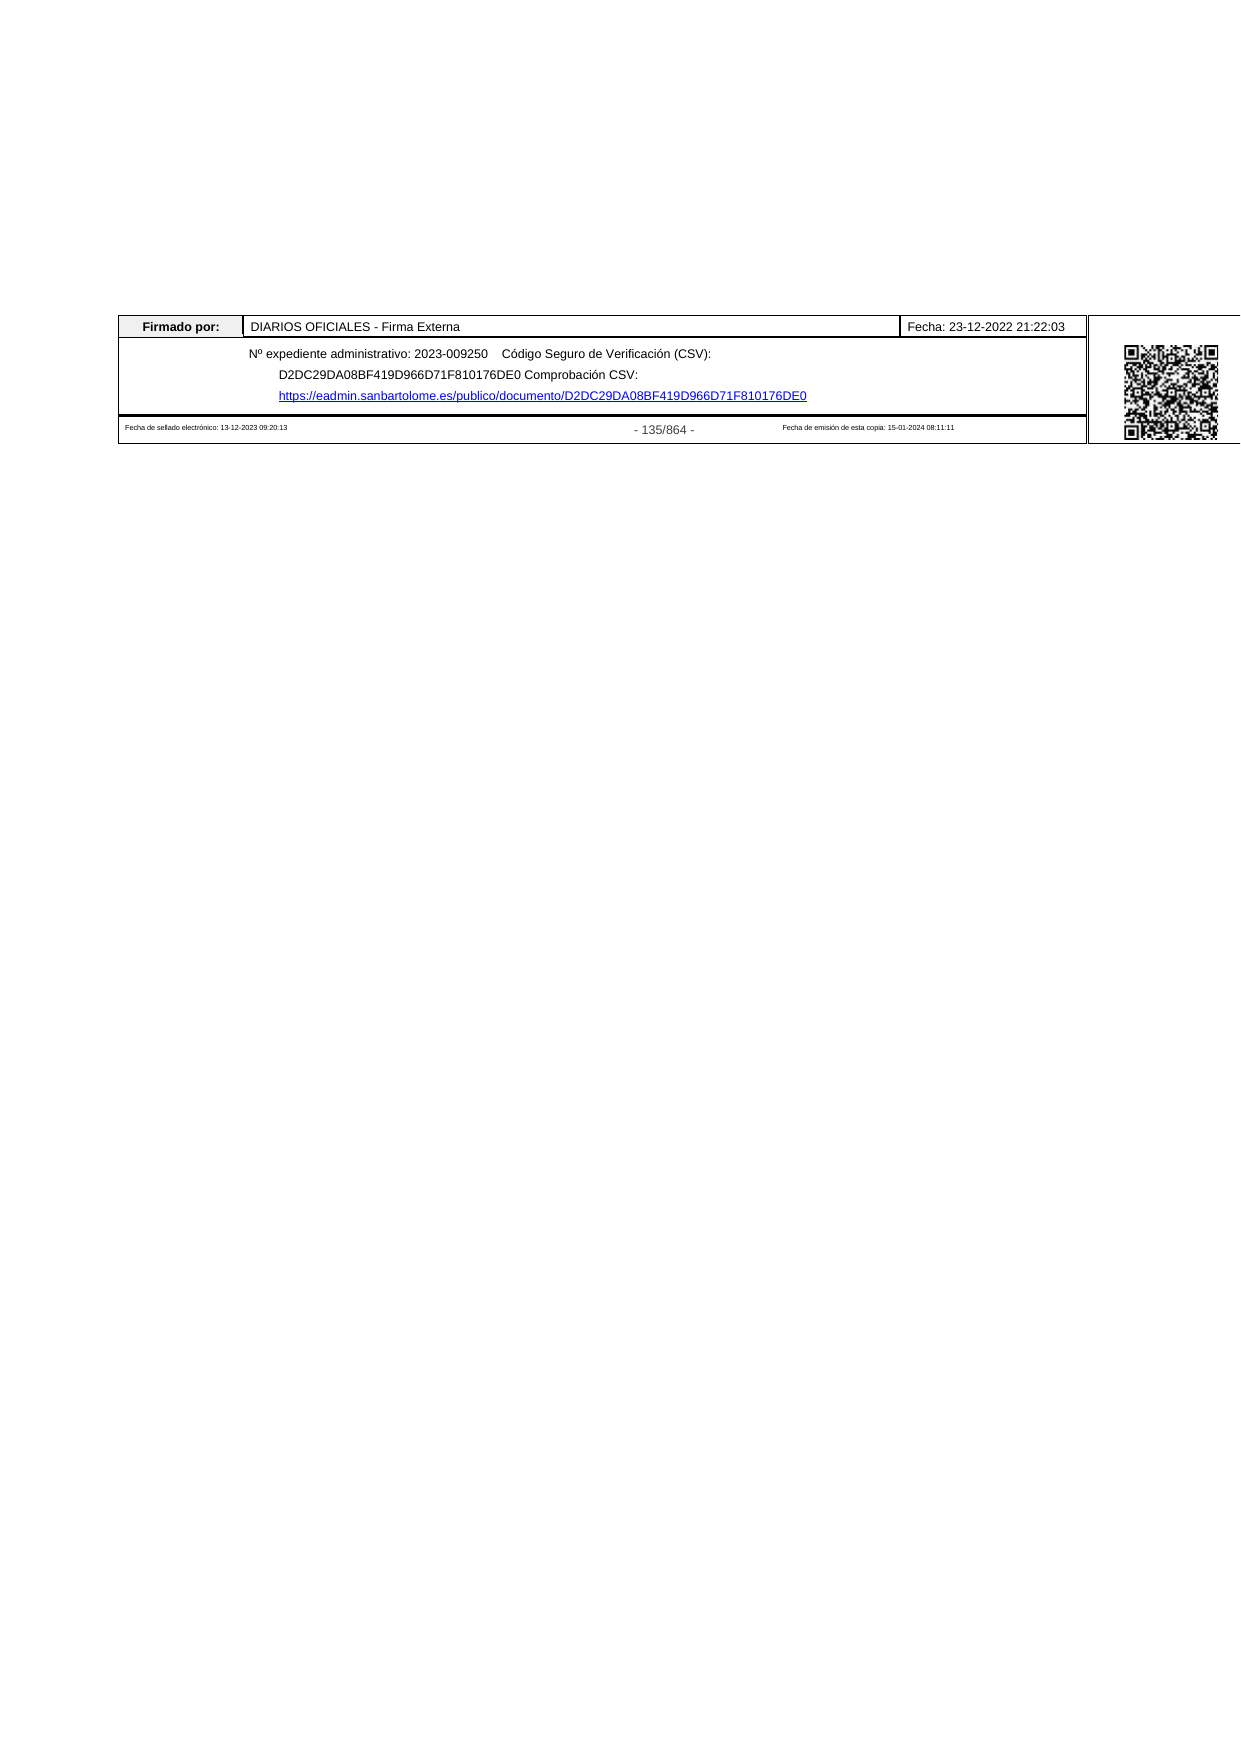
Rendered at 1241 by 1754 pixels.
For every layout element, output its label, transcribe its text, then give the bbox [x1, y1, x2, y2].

table_cell Fecha de sellado electrónico: 13-12-2023 09:20:13 - 135/864 - Fecha de emisión de esta copia: 15-01-2024 08:11:11 [119, 417, 1086, 443]
table_header Fecha: 23-12-2022 21:22:03 [901, 316, 1086, 336]
table_cell Nº expediente administrativo: 2023-009250 Código Seguro de Verificación (CSV): D2DC29DA08BF419D966D71F810176DE0 Comprobación CSV: https://eadmin.sanbartolome.es/publico/documento/D2DC29DA08BF419D966D71F810176DE0 [119, 338, 1086, 414]
table_header [1089, 316, 1240, 443]
table_header Firmado por: [119, 316, 242, 334]
table_header DIARIOS OFICIALES - Firma Externa [244, 316, 899, 336]
